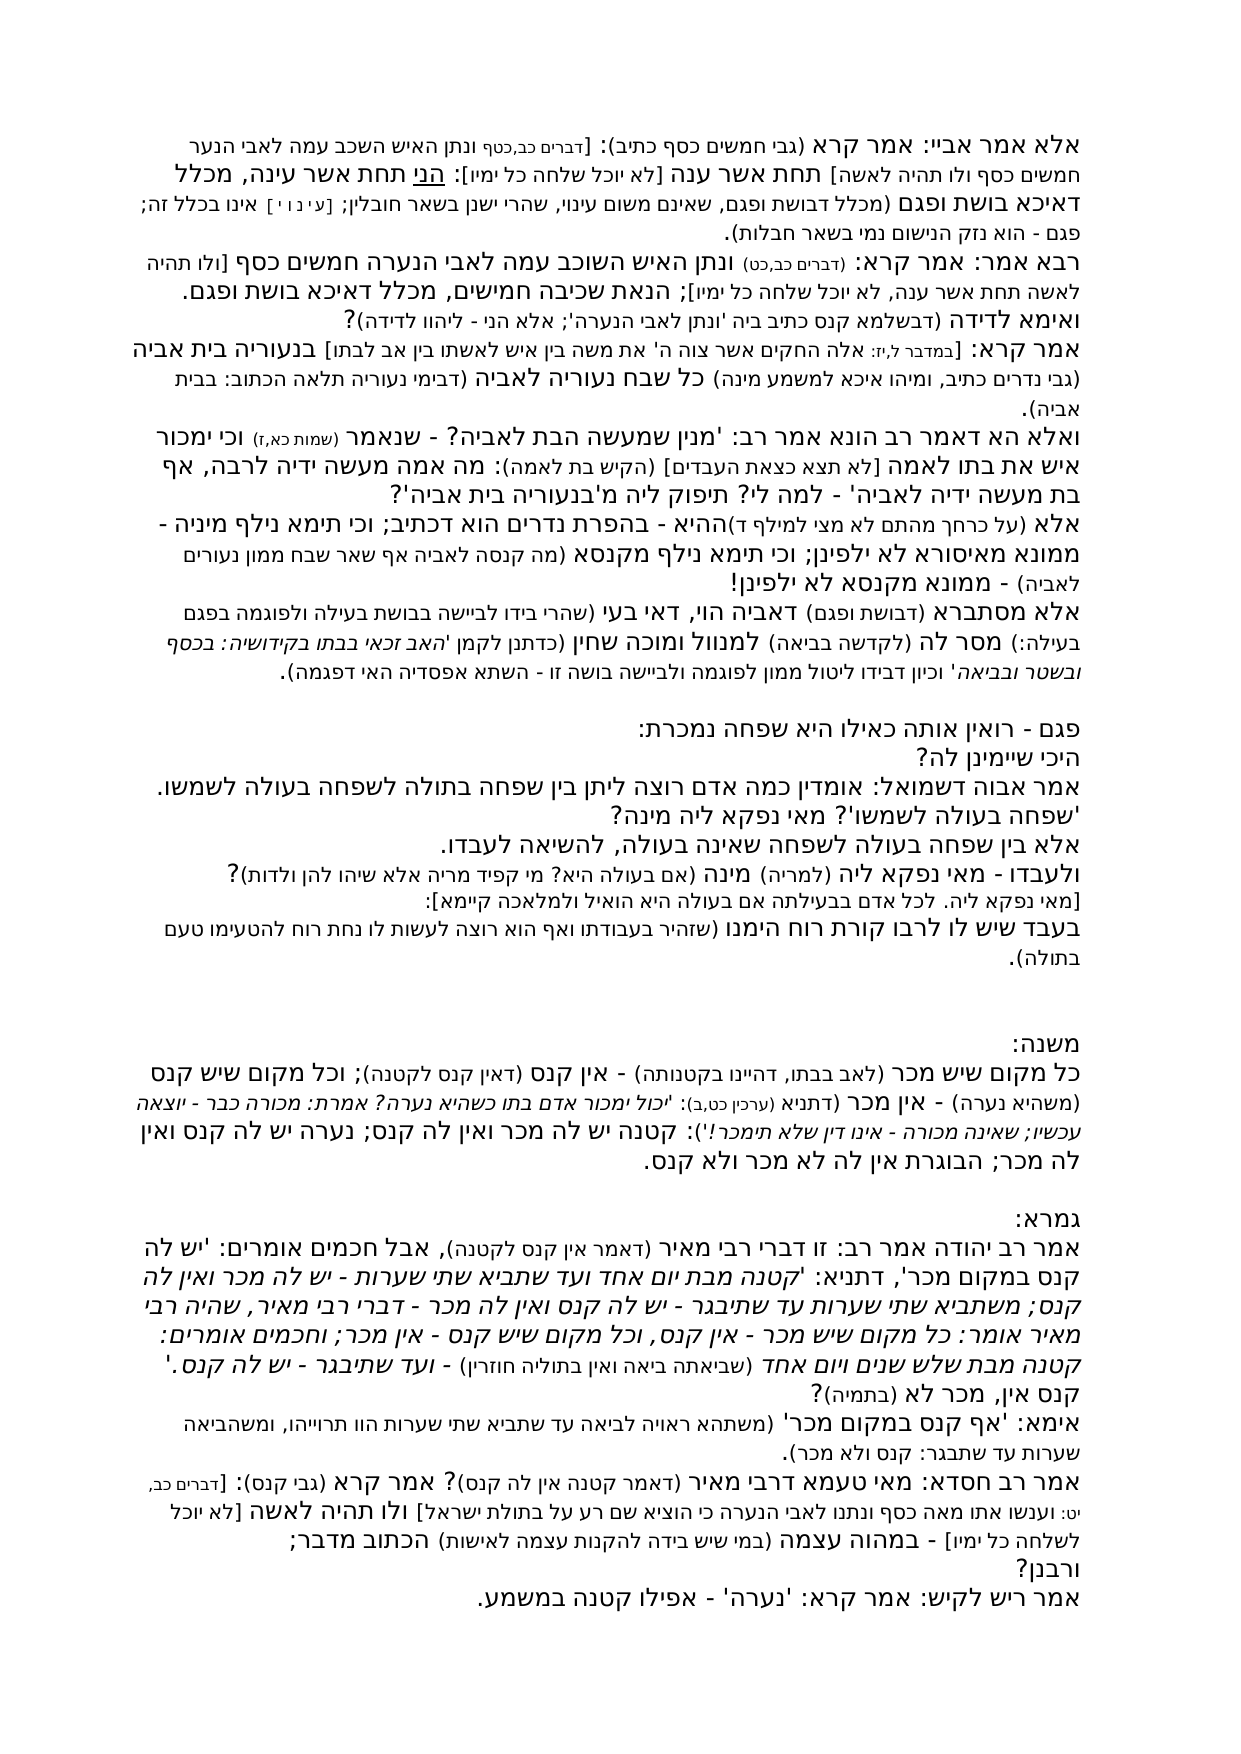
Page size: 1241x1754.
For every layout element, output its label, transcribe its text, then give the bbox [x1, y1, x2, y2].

text אמר רב חסדא: מאי טעמא דרבי מאיר (דאמר קטנה אין לה קנס)? אמר קרא (גבי קנס): [דברים כב,יט: וענשו אתו מאה כסף ונתנו לאבי הנערה כי הוציא שם רע על בתולת ישראל] ולו תהיה לאשה [לא יוכל לשלחה כל ימיו] - במהוה עצמה (במי שיש בידה להקנות עצמה לאישות) הכתוב מדבר; [130, 1467, 1081, 1554]
text היכי שיימינן לה? [130, 743, 1081, 772]
text אמר רב יהודה אמר רב: זו דברי רבי מאיר (דאמר אין קנס לקטנה), אבל חכמים אומרים: 'יש לה קנס במקום מכר', דתניא: 'קטנה מבת יום אחד ועד שתביא שתי שערות - יש לה מכר ואין לה קנס; משתביא שתי שערות עד שתיבגר - יש לה קנס ואין לה מכר - דברי רבי מאיר, שהיה רבי מאיר אומר: כל מקום שיש מכר - אין קנס, וכל מקום שיש קנס - אין מכר; וחכמים אומרים: קטנה מבת שלש שנים ויום אחד (שביאתה ביאה ואין בתוליה חוזרין) - ועד שתיבגר - יש לה קנס.' [130, 1233, 1081, 1379]
text אמר ריש לקיש: אמר קרא: 'נערה' - אפילו קטנה במשמע. [130, 1583, 1081, 1613]
text ולעבדו - מאי נפקא ליה (למריה) מינה (אם בעולה היא? מי קפיד מריה אלא שיהו להן ולדות)? [130, 859, 1081, 889]
text קנס אין, מכר לא (בתמיה)? [130, 1379, 1081, 1408]
text אלא בין שפחה בעולה לשפחה שאינה בעולה, להשיאה לעבדו. [130, 830, 1081, 859]
text אלא מסתברא (דבושת ופגם) דאביה הוי, דאי בעי (שהרי בידו לביישה בבושת בעילה ולפוגמה בפגם בעילה:) מסר לה (לקדשה בביאה) למנוול ומוכה שחין (כדתנן לקמן 'האב זכאי בבתו בקידושיה: בכסף ובשטר ובביאה' וכיון דבידו ליטול ממון לפוגמה ולביישה בושה זו - השתא אפסדיה האי דפגמה). [130, 597, 1081, 685]
text בעבד שיש לו לרבו קורת רוח הימנו (שזהיר בעבודתו ואף הוא רוצה לעשות לו נחת רוח להטעימו טעם בתולה). [130, 913, 1081, 971]
text 'שפחה בעולה לשמשו'? מאי נפקא ליה מינה? [130, 801, 1081, 830]
text כל מקום שיש מכר (לאב בבתו, דהיינו בקטנותה) - אין קנס (דאין קנס לקטנה); וכל מקום שיש קנס (משהיא נערה) - אין מכר (דתניא (ערכין כט,ב): 'יכול ימכור אדם בתו כשהיא נערה? אמרת: מכורה כבר - יוצאה עכשיו; שאינה מכורה - אינו דין שלא תימכר!'): קטנה יש לה מכר ואין לה קנס; נערה יש לה קנס ואין לה מכר; הבוגרת אין לה לא מכר ולא קנס. [130, 1058, 1081, 1175]
text משנה: [130, 1029, 1081, 1058]
text פגם - רואין אותה כאילו היא שפחה נמכרת: [130, 714, 1081, 743]
text רבא אמר: אמר קרא: (דברים כב,כט) ונתן האיש השוכב עמה לאבי הנערה חמשים כסף [ולו תהיה לאשה תחת אשר ענה, לא יוכל שלחה כל ימיו]; הנאת שכיבה חמישים, מכלל דאיכא בושת ופגם. [130, 247, 1081, 305]
text [מאי נפקא ליה. לכל אדם בבעילתה אם בעולה היא הואיל ולמלאכה קיימא]: [130, 889, 1081, 913]
text ורבנן? [130, 1554, 1081, 1583]
text אלא אמר אביי: אמר קרא (גבי חמשים כסף כתיב): [דברים כב,כטף ונתן האיש השכב עמה לאבי הנער חמשים כסף ולו תהיה לאשה] תחת אשר ענה [לא יוכל שלחה כל ימיו]: הני תחת אשר עינה, מכלל דאיכא בושת ופגם (מכלל דבושת ופגם, שאינם משום עינוי, שהרי ישנן בשאר חובלין; [עינוי] אינו בכלל זה; פגם - הוא נזק הנישום נמי בשאר חבלות). [130, 130, 1081, 247]
text גמרא: [130, 1204, 1081, 1233]
text אמר קרא: [במדבר ל,יז: אלה החקים אשר צוה ה' את משה בין איש לאשתו בין אב לבתו] בנעוריה בית אביה (גבי נדרים כתיב, ומיהו איכא למשמע מינה) כל שבח נעוריה לאביה (דבימי נעוריה תלאה הכתוב: בבית אביה). [130, 334, 1081, 422]
text אימא: 'אף קנס במקום מכר' (משתהא ראויה לביאה עד שתביא שתי שערות הוו תרוייהו, ומשהביאה שערות עד שתבגר: קנס ולא מכר). [130, 1408, 1081, 1467]
text אמר אבוה דשמואל: אומדין כמה אדם רוצה ליתן בין שפחה בתולה לשפחה בעולה לשמשו. [130, 772, 1081, 801]
text ואימא לדידה (דבשלמא קנס כתיב ביה 'ונתן לאבי הנערה'; אלא הני - ליהוו לדידה)? [130, 305, 1081, 334]
text אלא (על כרחך מהתם לא מצי למילף ד)ההיא - בהפרת נדרים הוא דכתיב; וכי תימא נילף מיניה - ממונא מאיסורא לא ילפינן; וכי תימא נילף מקנסא (מה קנסה לאביה אף שאר שבח ממון נעורים לאביה) - ממונא מקנסא לא ילפינן! [130, 510, 1081, 597]
text ואלא הא דאמר רב הונא אמר רב: 'מנין שמעשה הבת לאביה? - שנאמר (שמות כא,ז) וכי ימכור איש את בתו לאמה [לא תצא כצאת העבדים] (הקיש בת לאמה): מה אמה מעשה ידיה לרבה, אף בת מעשה ידיה לאביה' - למה לי? תיפוק ליה מ'בנעוריה בית אביה'? [130, 422, 1081, 510]
